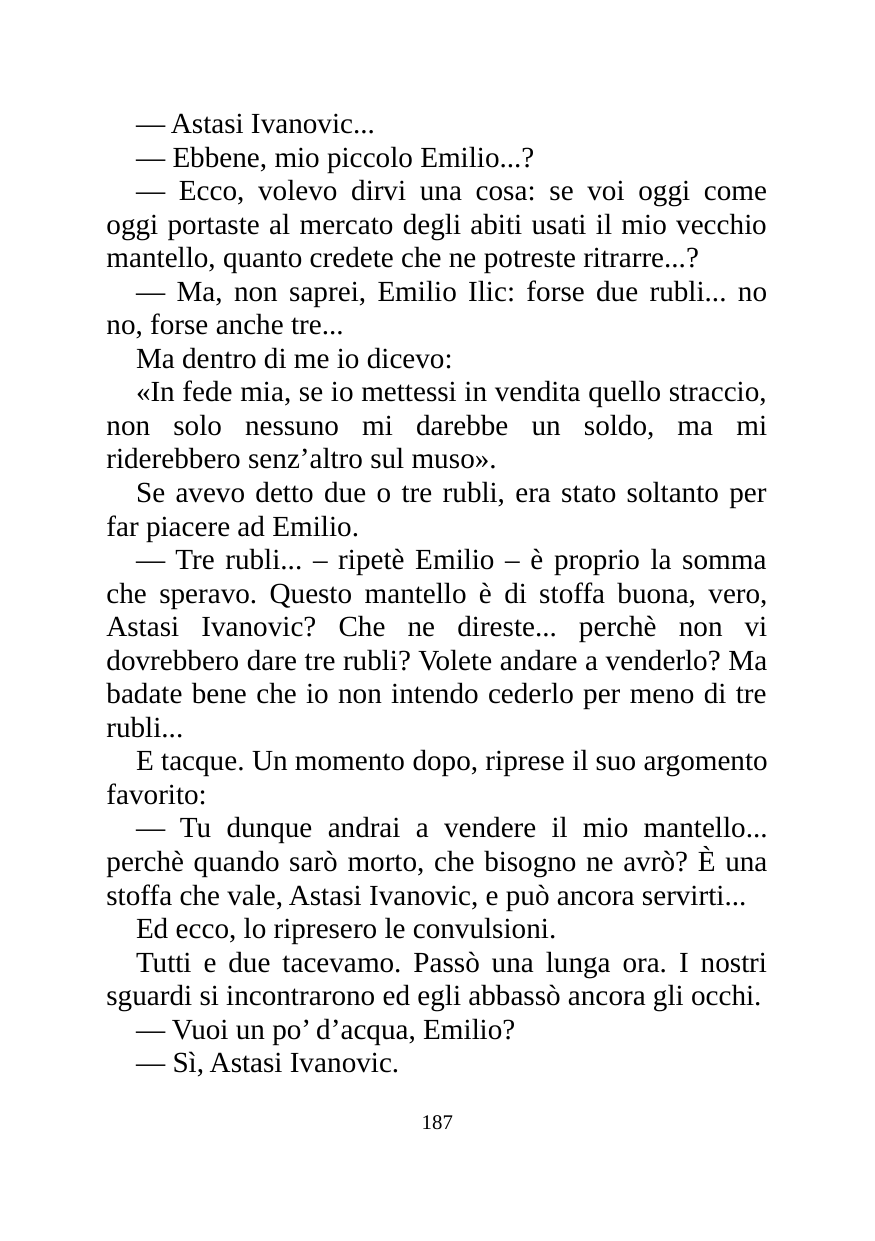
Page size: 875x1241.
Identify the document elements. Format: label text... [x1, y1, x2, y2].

text Tutti e due tacevamo. Passò una lunga ora. I nostri sguardi si incontrarono ed egli abbassò ancora gli occhi. [106, 945, 768, 1012]
text — Vuoi un po’ d’acqua, Emilio? [106, 1012, 768, 1045]
text — Tre rubli... – ripetè Emilio – è proprio la somma che speravo. Questo mantello è di stoffa buona, vero, Astasi Ivanovic? Che ne direste... perchè non vi dovrebbero dare tre rubli? Volete andare a venderlo? Ma badate bene che io non intendo cederlo per meno di tre rubli... [106, 542, 768, 743]
text E tacque. Un momento dopo, riprese il suo argomento favorito: [106, 743, 768, 811]
text — Sì, Astasi Ivanovic. [106, 1045, 768, 1079]
text — Ebbene, mio piccolo Emilio...? [106, 140, 768, 173]
text Se avevo detto due o tre rubli, era stato soltanto per far piacere ad Emilio. [106, 475, 768, 542]
text — Ma, non saprei, Emilio Ilic: forse due rubli... no no, forse anche tre... [106, 274, 768, 341]
text — Tu dunque andrai a vendere il mio mantello... perchè quando sarò morto, che bisogno ne avrò? È una stoffa che vale, Astasi Ivanovic, e può ancora servirti... [106, 811, 768, 911]
text Ed ecco, lo ripresero le convulsioni. [106, 911, 768, 945]
text — Astasi Ivanovic... [106, 106, 768, 140]
text Ma dentro di me io dicevo: [106, 341, 768, 374]
text «In fede mia, se io mettessi in vendita quello straccio, non solo nessuno mi darebbe un soldo, ma mi riderebbero senz’altro sul muso». [106, 374, 768, 475]
text — Ecco, volevo dirvi una cosa: se voi oggi come oggi portaste al mercato degli abiti usati il mio vecchio mantello, quanto credete che ne potreste ritrarre...? [106, 173, 768, 274]
